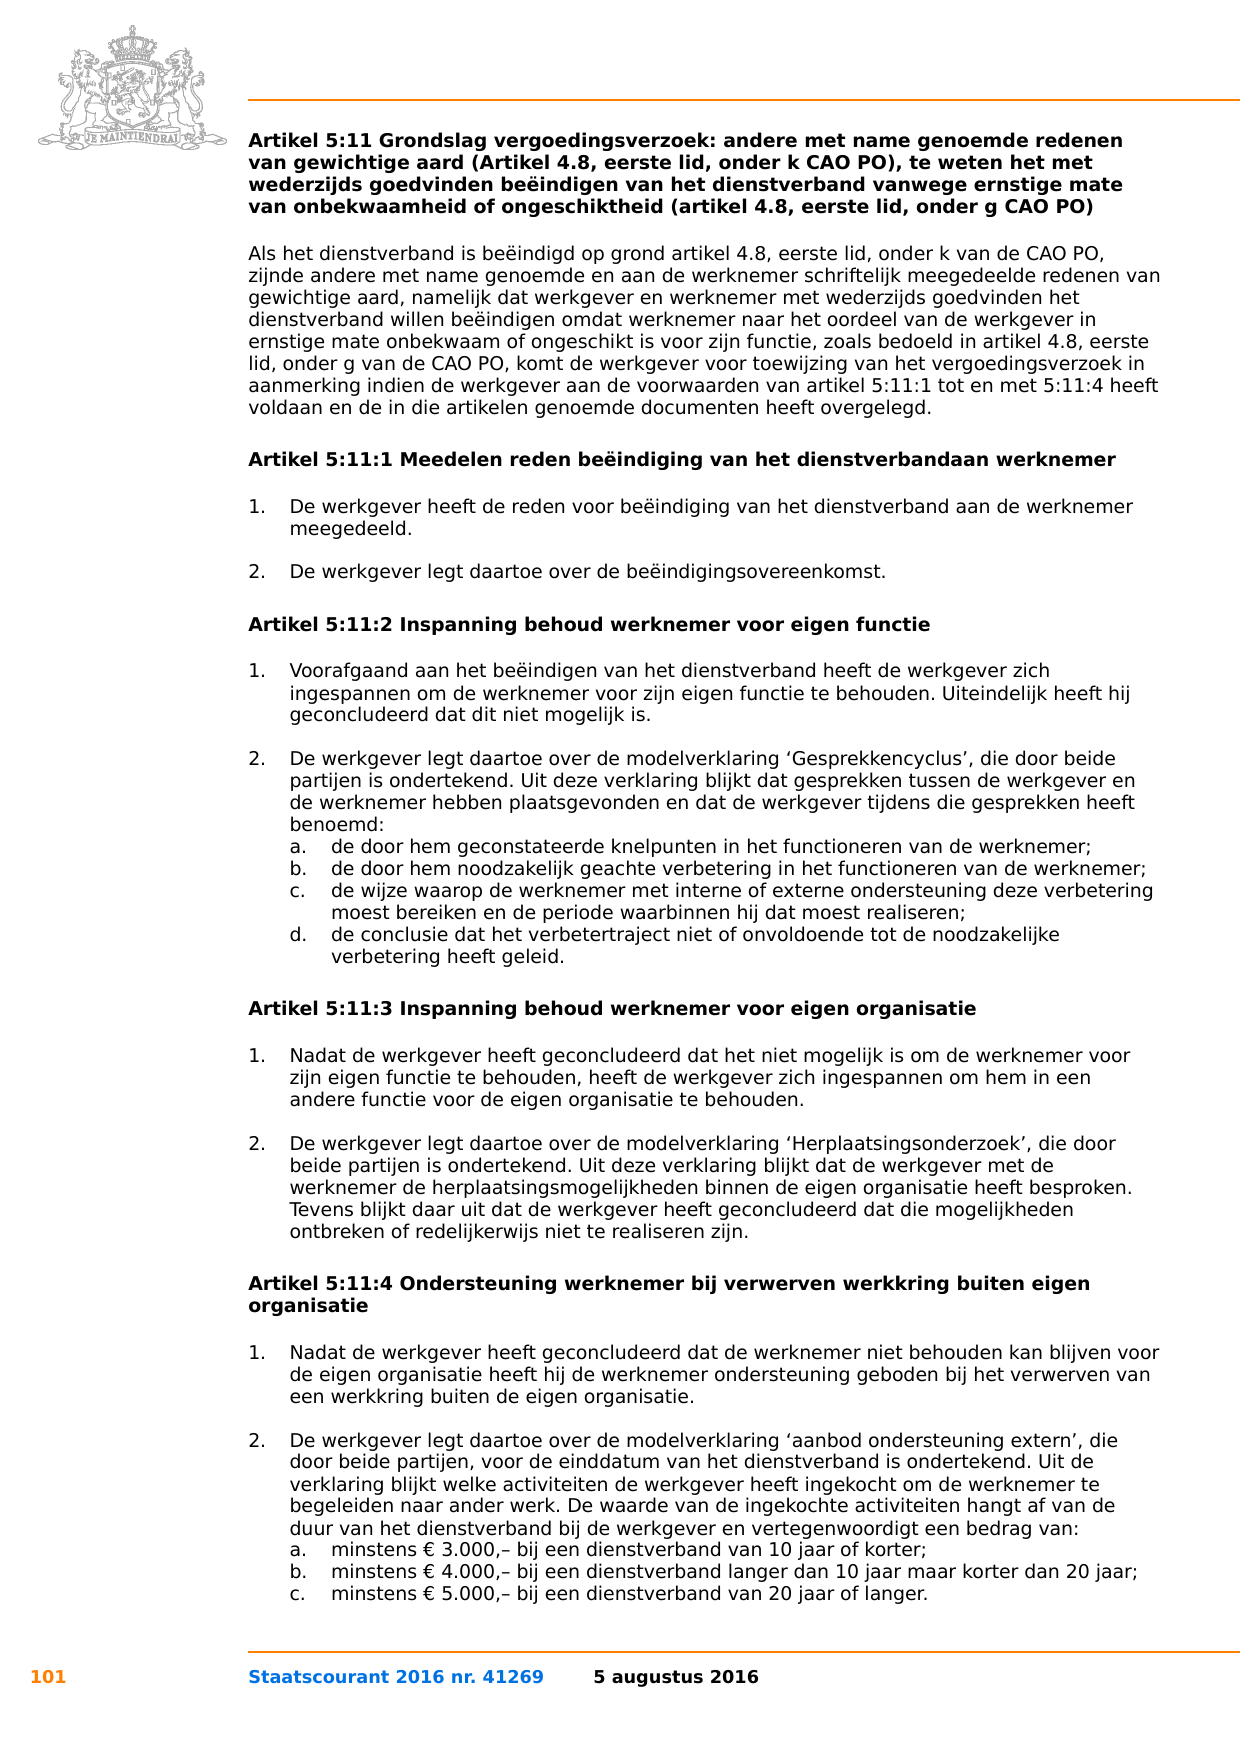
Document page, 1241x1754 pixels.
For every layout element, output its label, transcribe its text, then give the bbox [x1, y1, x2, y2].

text 2. De werkgever legt daartoe over de beëindigingsovereenkomst. [248, 561, 1163, 583]
text 1. Voorafgaand aan het beëindigen van het dienstverband heeft de werkgever zich ingespannen om de werknemer voor zijn eigen functie te behouden. Uiteindelijk heeft hij geconcludeerd dat dit niet mogelijk is. [248, 660, 1163, 726]
text d. de conclusie dat het verbetertraject niet of onvoldoende tot de noodzakelijke verbetering heeft geleid. [289, 924, 1163, 968]
text c. minstens € 5.000,– bij een dienstverband van 20 jaar of langer. [289, 1583, 1163, 1605]
subtitle Artikel 5:11:4 Ondersteuning werknemer bij verwerven werkkring buiten eigen organisatie [248, 1273, 1163, 1317]
subtitle Artikel 5:11:1 Meedelen reden beëindiging van het dienstverbandaan werknemer [248, 449, 1163, 471]
subtitle Artikel 5:11 Grondslag vergoedingsverzoek: andere met name genoemde redenen van gewichtige aard (Artikel 4.8, eerste lid, onder k CAO PO), te weten het met wederzijds goedvinden beëindigen van het dienstverband vanwege ernstige mate van onbekwaamheid of ongeschiktheid (artikel 4.8, eerste lid, onder g CAO PO) [248, 130, 1163, 218]
text 2. De werkgever legt daartoe over de modelverklaring ‘Gesprekkencyclus’, die door beide partijen is ondertekend. Uit deze verklaring blijkt dat gesprekken tussen de werkgever en de werknemer hebben plaatsgevonden en dat de werkgever tijdens die gesprekken heeft benoemd: [248, 748, 1163, 836]
text Als het dienstverband is beëindigd op grond artikel 4.8, eerste lid, onder k van de CAO PO, zijnde andere met name genoemde en aan de werknemer schriftelijk meegedeelde redenen van gewichtige aard, namelijk dat werkgever en werknemer met wederzijds goedvinden het dienstverband willen beëindigen omdat werknemer naar het oordeel van de werkgever in ernstige mate onbekwaam of ongeschikt is voor zijn functie, zoals bedoeld in artikel 4.8, eerste lid, onder g van de CAO PO, komt de werkgever voor toewijzing van het vergoedingsverzoek in aanmerking indien de werkgever aan de voorwaarden van artikel 5:11:1 tot en met 5:11:4 heeft voldaan en de in die artikelen genoemde documenten heeft overgelegd. [248, 243, 1163, 419]
text c. de wijze waarop de werknemer met interne of externe ondersteuning deze verbetering moest bereiken en de periode waarbinnen hij dat moest realiseren; [289, 880, 1163, 924]
text b. de door hem noodzakelijk geachte verbetering in het functioneren van de werknemer; [289, 858, 1163, 880]
text a. de door hem geconstateerde knelpunten in het functioneren van de werknemer; [289, 836, 1163, 858]
text 2. De werkgever legt daartoe over de modelverklaring ‘Herplaatsingsonderzoek’, die door beide partijen is ondertekend. Uit deze verklaring blijkt dat de werkgever met de werknemer de herplaatsingsmogelijkheden binnen de eigen organisatie heeft besproken. Tevens blijkt daar uit dat de werkgever heeft geconcludeerd dat die mogelijkheden ontbreken of redelijkerwijs niet te realiseren zijn. [248, 1133, 1163, 1243]
text 1. Nadat de werkgever heeft geconcludeerd dat het niet mogelijk is om de werknemer voor zijn eigen functie te behouden, heeft de werkgever zich ingespannen om hem in een andere functie voor de eigen organisatie te behouden. [248, 1045, 1163, 1111]
text 1. Nadat de werkgever heeft geconcludeerd dat de werknemer niet behouden kan blijven voor de eigen organisatie heeft hij de werknemer ondersteuning geboden bij het verwerven van een werkkring buiten de eigen organisatie. [248, 1342, 1163, 1408]
subtitle Artikel 5:11:3 Inspanning behoud werknemer voor eigen organisatie [248, 998, 1163, 1020]
picture [38, 25, 227, 150]
text a. minstens € 3.000,– bij een dienstverband van 10 jaar of korter; [289, 1539, 1163, 1561]
subtitle Artikel 5:11:2 Inspanning behoud werknemer voor eigen functie [248, 613, 1163, 635]
text 1. De werkgever heeft de reden voor beëindiging van het dienstverband aan de werknemer meegedeeld. [248, 496, 1163, 539]
text 2. De werkgever legt daartoe over de modelverklaring ‘aanbod ondersteuning extern’, die door beide partijen, voor de einddatum van het dienstverband is ondertekend. Uit de verklaring blijkt welke activiteiten de werkgever heeft ingekocht om de werknemer te begeleiden naar ander werk. De waarde van de ingekochte activiteiten hangt af van de duur van het dienstverband bij de werkgever en vertegenwoordigt een bedrag van: [248, 1429, 1163, 1539]
text b. minstens € 4.000,– bij een dienstverband langer dan 10 jaar maar korter dan 20 jaar; [289, 1561, 1163, 1583]
